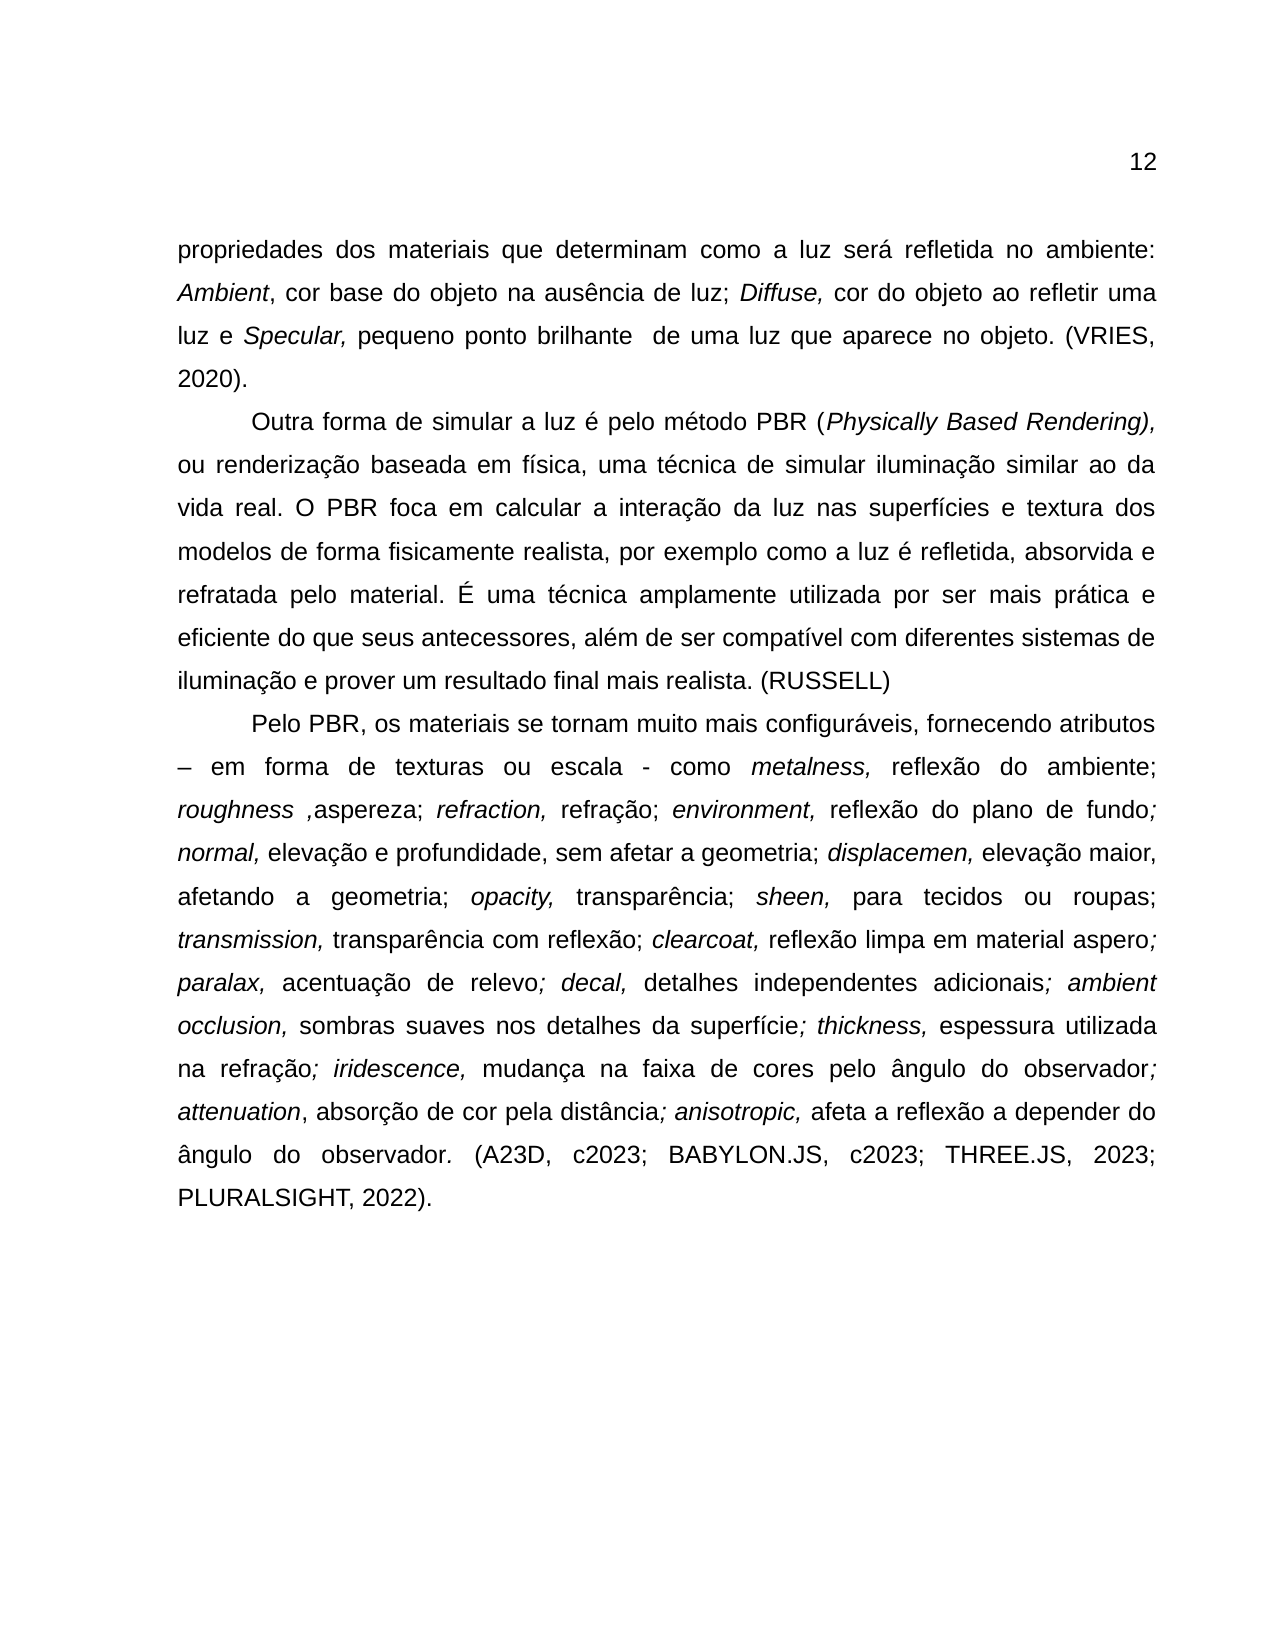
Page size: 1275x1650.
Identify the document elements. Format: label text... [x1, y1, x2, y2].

text Pelo PBR, os materiais se tornam muito mais configuráveis, fornecendo atributos – em forma de texturas ou escala - como metalness, reflexão do ambiente; roughness ,aspereza; refraction, refração; environment, reflexão do plano de fundo; normal, elevação e profundidade, sem afetar a geometria; displacemen, elevação maior, afetando a geometria; opacity, transparência; sheen, para tecidos ou roupas; transmission, transparência com reflexão; clearcoat, reflexão limpa em material aspero; paralax, acentuação de relevo; decal, detalhes independentes adicionais; ambient occlusion, sombras suaves nos detalhes da superfície; thickness, espessura utilizada na refração; iridescence, mudança na faixa de cores pelo ângulo do observador; attenuation, absorção de cor pela distância; anisotropic, afeta a reflexão a depender do ângulo do observador. (A23D, c2023; BABYLON.JS, c2023; THREE.JS, 2023; PLURALSIGHT, 2022). [177, 709, 1157, 1212]
text Outra forma de simular a luz é pelo método PBR (Physically Based Rendering), ou renderização baseada em física, uma técnica de simular iluminação similar ao da vida real. O PBR foca em calcular a interação da luz nas superfícies e textura dos modelos de forma fisicamente realista, por exemplo como a luz é refletida, absorvida e refratada pelo material. É uma técnica amplamente utilizada por ser mais prática e eficiente do que seus antecessores, além de ser compatível com diferentes sistemas de iluminação e prover um resultado final mais realista. (RUSSELL) [177, 407, 1157, 695]
text propriedades dos materiais que determinam como a luz será refletida no ambiente: Ambient, cor base do objeto na ausência de luz; Diffuse, cor do objeto ao refletir uma luz e Specular, pequeno ponto brilhante de uma luz que aparece no objeto. (VRIES, 2020). [177, 235, 1157, 393]
